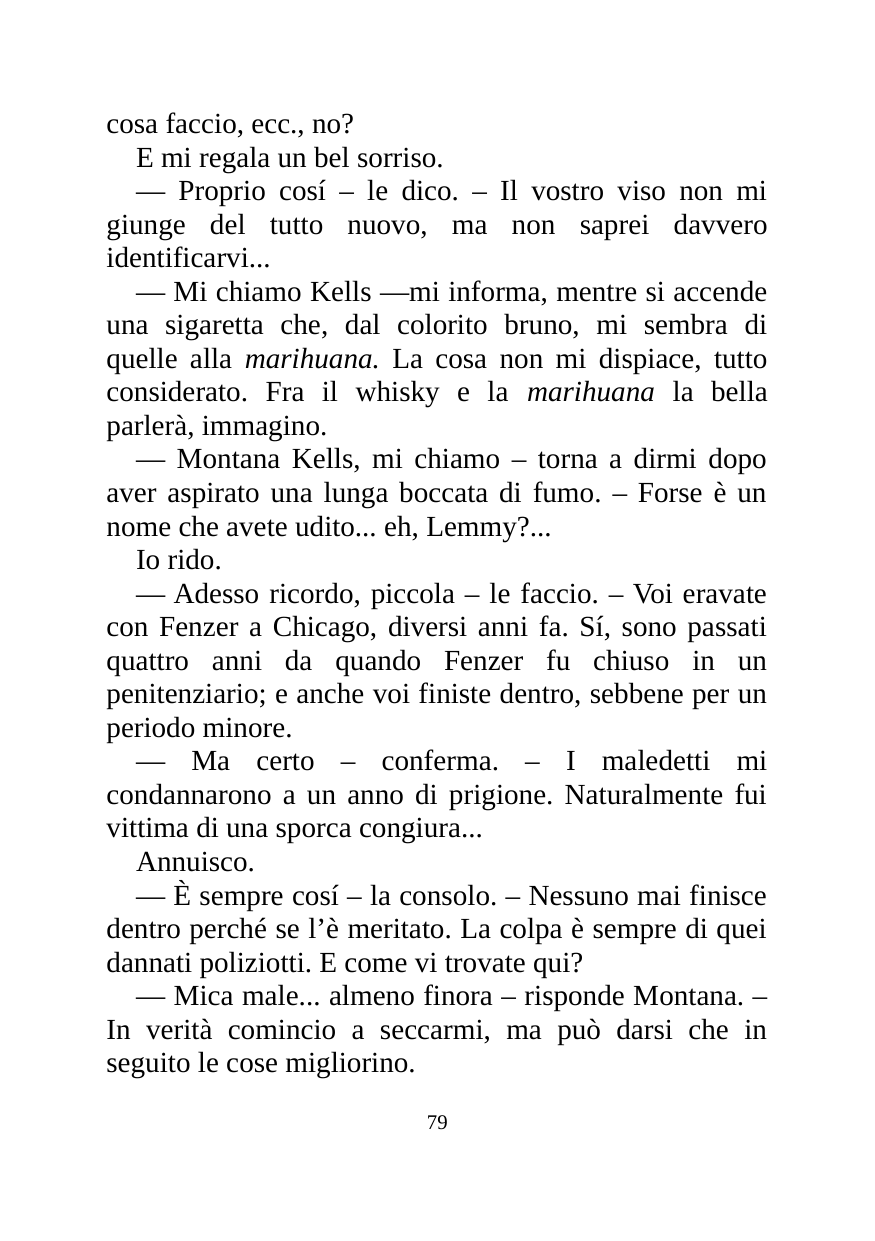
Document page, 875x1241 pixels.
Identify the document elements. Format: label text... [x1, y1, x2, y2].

text E mi regala un bel sorriso. [106, 140, 768, 173]
text — Proprio cosí – le dico. – Il vostro viso non mi giunge del tutto nuovo, ma non saprei davvero identificarvi... [106, 173, 768, 274]
text — Montana Kells, mi chiamo – torna a dirmi dopo aver aspirato una lunga boccata di fumo. – Forse è un nome che avete udito... eh, Lemmy?... [106, 442, 768, 542]
text — Mica male... almeno finora – risponde Montana. – In verità comincio a seccarmi, ma può darsi che in seguito le cose migliorino. [106, 978, 768, 1079]
text Annuisco. [106, 844, 768, 878]
text Io rido. [106, 542, 768, 576]
text — Adesso ricordo, piccola – le faccio. – Voi eravate con Fenzer a Chicago, diversi anni fa. Sí, sono passati quattro anni da quando Fenzer fu chiuso in un penitenziario; e anche voi finiste dentro, sebbene per un periodo minore. [106, 576, 768, 743]
text — Ma certo – conferma. – I maledetti mi condannarono a un anno di prigione. Naturalmente fui vittima di una sporca congiura... [106, 743, 768, 844]
text cosa faccio, ecc., no? [106, 106, 768, 140]
text — È sempre cosí – la consolo. – Nessuno mai finisce dentro perché se l’è meritato. La colpa è sempre di quei dannati poliziotti. E come vi trovate qui? [106, 878, 768, 978]
text — Mi chiamo Kells —mi informa, mentre si accende una sigaretta che, dal colorito bruno, mi sembra di quelle alla marihuana. La cosa non mi dispiace, tutto considerato. Fra il whisky e la marihuana la bella parlerà, immagino. [106, 274, 768, 442]
